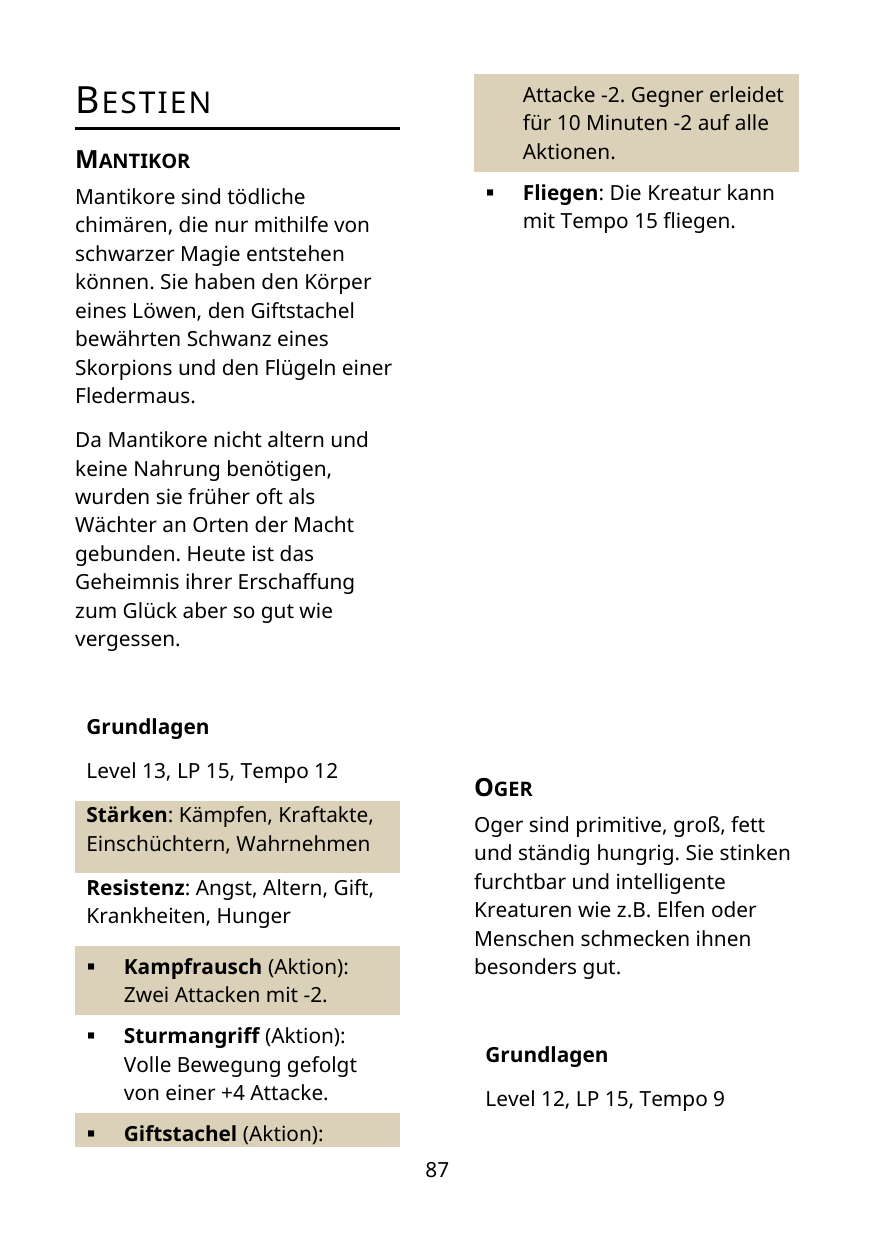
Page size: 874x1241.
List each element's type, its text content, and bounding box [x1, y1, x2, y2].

text Oger sind primitive, groß, fett und ständig hungrig. Sie stinken furchtbar und intelligente Kreaturen wie z.B. Elfen oder Menschen schmecken ihnen besonders gut. [474, 810, 799, 981]
text Mantikore sind tödliche chimären, die nur mithilfe von schwarzer Magie entstehen können. Sie haben den Körper eines Löwen, den Giftstachel bewährten Schwanz eines Skorpions und den Flügeln einer Fledermaus. [75, 182, 400, 410]
subtitle Oger [474, 770, 799, 804]
text Da Mantikore nicht altern und keine Nahrung benötigen, wurden sie früher oft als Wächter an Orten der Macht gebunden. Heute ist das Geheimnis ihrer Erschaffung zum Glück aber so gut wie vergessen. [75, 425, 400, 653]
subtitle Bestien [75, 74, 400, 127]
table_cell Kampfrausch (Aktion): Zwei Attacken mit -2. [75, 946, 400, 1015]
table_cell Giftstachel (Aktion): [75, 1113, 400, 1147]
subtitle Mantikor [75, 142, 400, 176]
table_cell Fliegen: Die Kreatur kann mit Tempo 15 fliegen. [474, 172, 799, 241]
table_header Grundlagen Level 13, LP 15, Tempo 12 [75, 713, 400, 801]
table_cell Sturmangriff (Aktion): Volle Bewegung gefolgt von einer +4 Attacke. [75, 1015, 400, 1113]
table_cell Attacke -2. Gegner erleidet für 10 Minuten -2 auf alle Aktionen. [474, 74, 799, 172]
table_cell Resistenz: Angst, Altern, Gift, Krankheiten, Hunger [75, 873, 400, 946]
table_header Grundlagen Level 12, LP 15, Tempo 9 [474, 1040, 799, 1128]
table_cell Stärken: Kämpfen, Kraftakte, Einschüchtern, Wahrnehmen [75, 801, 400, 873]
